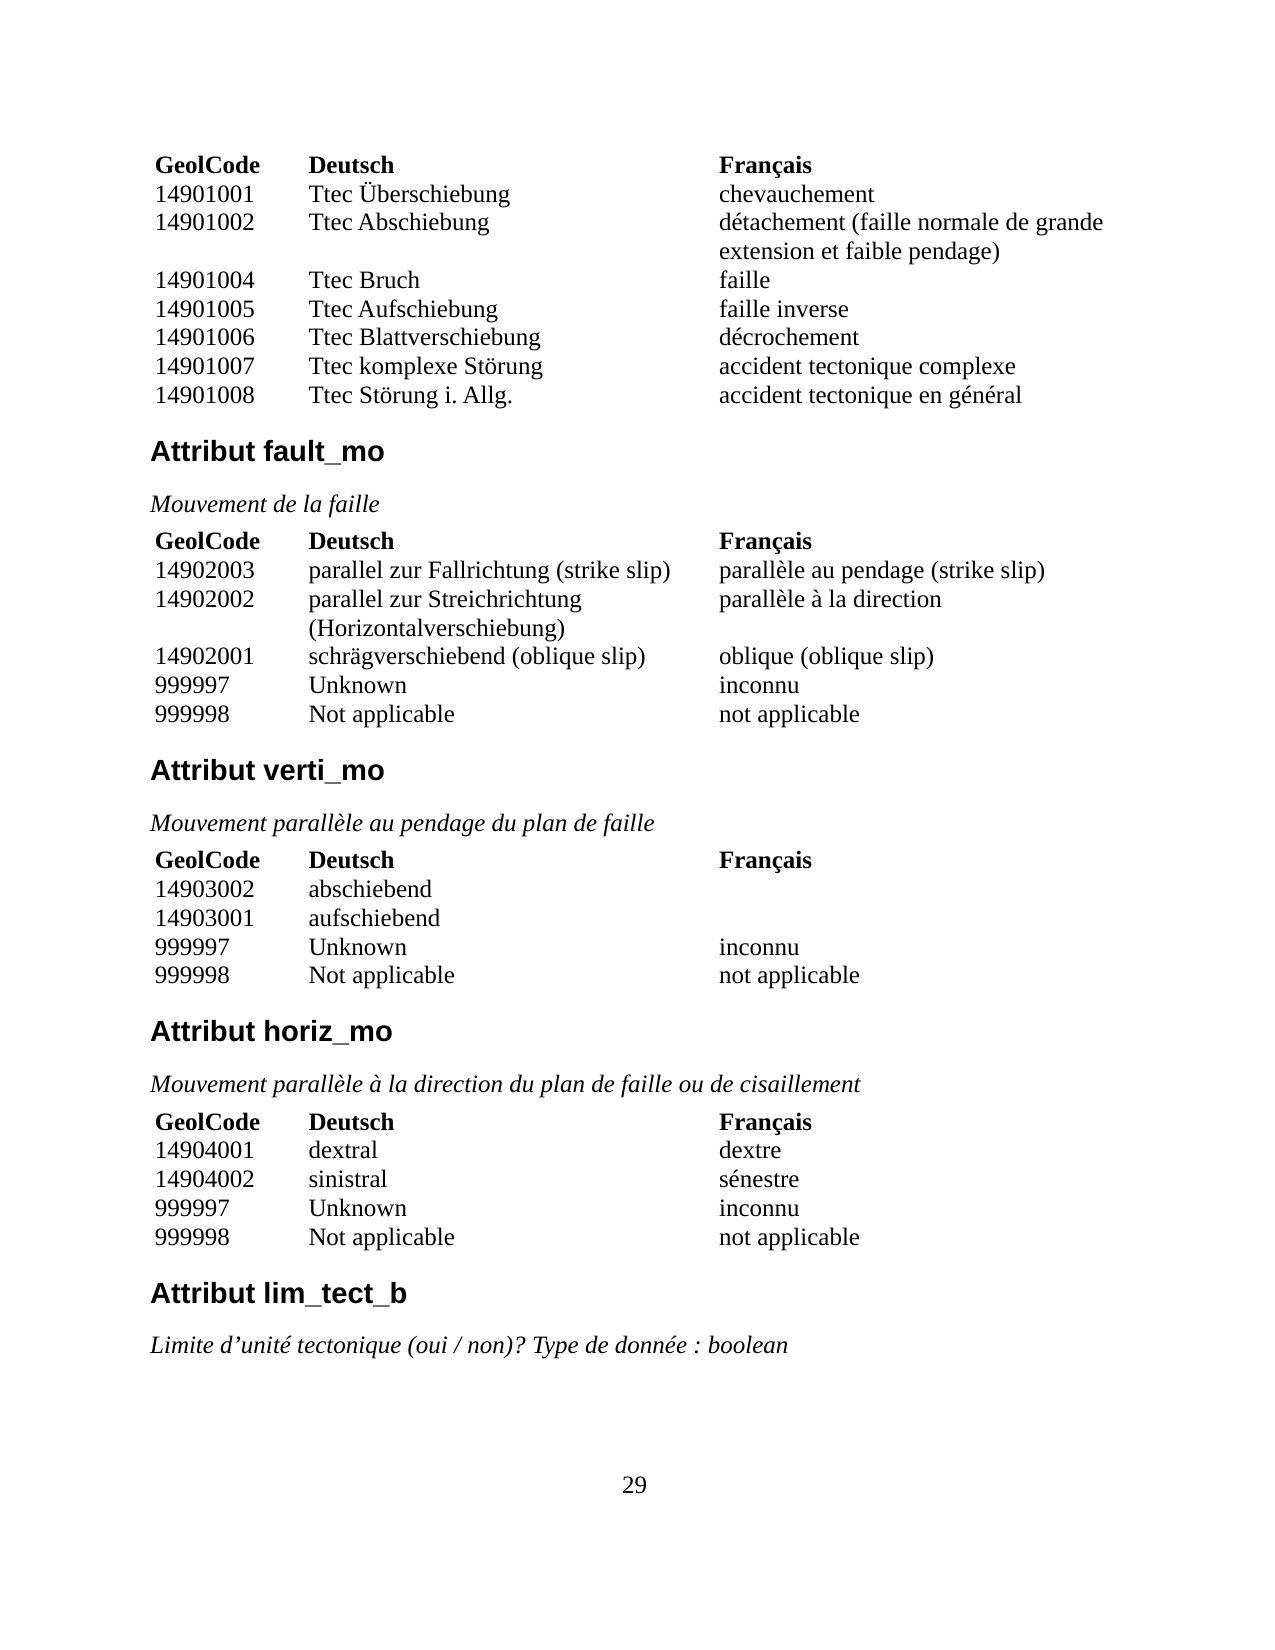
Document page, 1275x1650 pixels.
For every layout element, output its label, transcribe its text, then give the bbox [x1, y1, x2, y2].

table_header GeolCode [150, 1107, 304, 1136]
table_cell Ttec Blattverschiebung [304, 323, 714, 351]
table_header Deutsch [304, 845, 714, 874]
table_header GeolCode [150, 845, 304, 874]
subtitle Attribut fault_mo [150, 434, 1125, 467]
table_header Deutsch [304, 150, 714, 179]
table_header Deutsch [304, 526, 714, 555]
table_cell faille inverse [714, 294, 1125, 322]
table_cell chevauchement [714, 179, 1125, 207]
table_header GeolCode [150, 526, 304, 555]
table_cell accident tectonique en général [714, 380, 1125, 409]
table_cell 999998 [150, 699, 304, 728]
table_cell not applicable [714, 699, 1125, 728]
table_cell [714, 903, 1125, 932]
table_cell 14904001 [150, 1136, 304, 1164]
table_cell [714, 874, 1125, 903]
text Mouvement parallèle au pendage du plan de faille [150, 808, 1125, 836]
table_cell 14903001 [150, 903, 304, 932]
table_cell Not applicable [304, 1222, 714, 1251]
table_cell Not applicable [304, 960, 714, 989]
subtitle Attribut horiz_mo [150, 1014, 1125, 1048]
table_cell Ttec Aufschiebung [304, 294, 714, 322]
table_cell 999997 [150, 670, 304, 699]
table_cell détachement (faille normale de grande extension et faible pendage) [714, 208, 1125, 265]
table_cell dextre [714, 1136, 1125, 1164]
table_cell parallel zur Fallrichtung (strike slip) [304, 555, 714, 584]
table_cell Ttec Störung i. Allg. [304, 380, 714, 409]
table_cell 999998 [150, 960, 304, 989]
table_cell 14904002 [150, 1164, 304, 1193]
table_cell 14901005 [150, 294, 304, 322]
table_cell abschiebend [304, 874, 714, 903]
table_cell Ttec komplexe Störung [304, 351, 714, 380]
table_cell aufschiebend [304, 903, 714, 932]
table_cell 14901004 [150, 265, 304, 294]
table_cell dextral [304, 1136, 714, 1164]
table_cell parallèle au pendage (strike slip) [714, 555, 1125, 584]
table_header Français [714, 150, 1125, 179]
table_cell inconnu [714, 932, 1125, 960]
table_cell 14901007 [150, 351, 304, 380]
table_cell 999997 [150, 1193, 304, 1222]
table_header Français [714, 1107, 1125, 1136]
table_cell 14901006 [150, 323, 304, 351]
table_header GeolCode [150, 150, 304, 179]
table_cell sinistral [304, 1164, 714, 1193]
table_cell Unknown [304, 932, 714, 960]
table_cell Ttec Abschiebung [304, 208, 714, 265]
table_cell 999998 [150, 1222, 304, 1251]
table_cell inconnu [714, 670, 1125, 699]
text Limite d’unité tectonique (oui / non)? Type de donnée : boolean [150, 1331, 1125, 1359]
table_cell 14901008 [150, 380, 304, 409]
text Mouvement parallèle à la direction du plan de faille ou de cisaillement [150, 1069, 1125, 1098]
table_cell Ttec Bruch [304, 265, 714, 294]
table_cell 14901001 [150, 179, 304, 207]
table_cell inconnu [714, 1193, 1125, 1222]
table_cell not applicable [714, 960, 1125, 989]
table_cell 14901002 [150, 208, 304, 265]
table_header Français [714, 526, 1125, 555]
table_cell 999997 [150, 932, 304, 960]
text Mouvement de la faille [150, 489, 1125, 517]
subtitle Attribut lim_tect_b [150, 1276, 1125, 1309]
table_cell faille [714, 265, 1125, 294]
table_cell Not applicable [304, 699, 714, 728]
table_header Deutsch [304, 1107, 714, 1136]
table_cell parallèle à la direction [714, 584, 1125, 641]
table_cell Unknown [304, 670, 714, 699]
subtitle Attribut verti_mo [150, 753, 1125, 786]
table_cell Ttec Überschiebung [304, 179, 714, 207]
table_cell schrägverschiebend (oblique slip) [304, 641, 714, 670]
table_cell not applicable [714, 1222, 1125, 1251]
table_cell 14903002 [150, 874, 304, 903]
table_cell oblique (oblique slip) [714, 641, 1125, 670]
table_cell parallel zur Streichrichtung (Horizontalverschiebung) [304, 584, 714, 641]
table_cell 14902001 [150, 641, 304, 670]
table_cell Unknown [304, 1193, 714, 1222]
table_header Français [714, 845, 1125, 874]
table_cell 14902002 [150, 584, 304, 641]
table_cell décrochement [714, 323, 1125, 351]
table_cell 14902003 [150, 555, 304, 584]
table_cell sénestre [714, 1164, 1125, 1193]
table_cell accident tectonique complexe [714, 351, 1125, 380]
